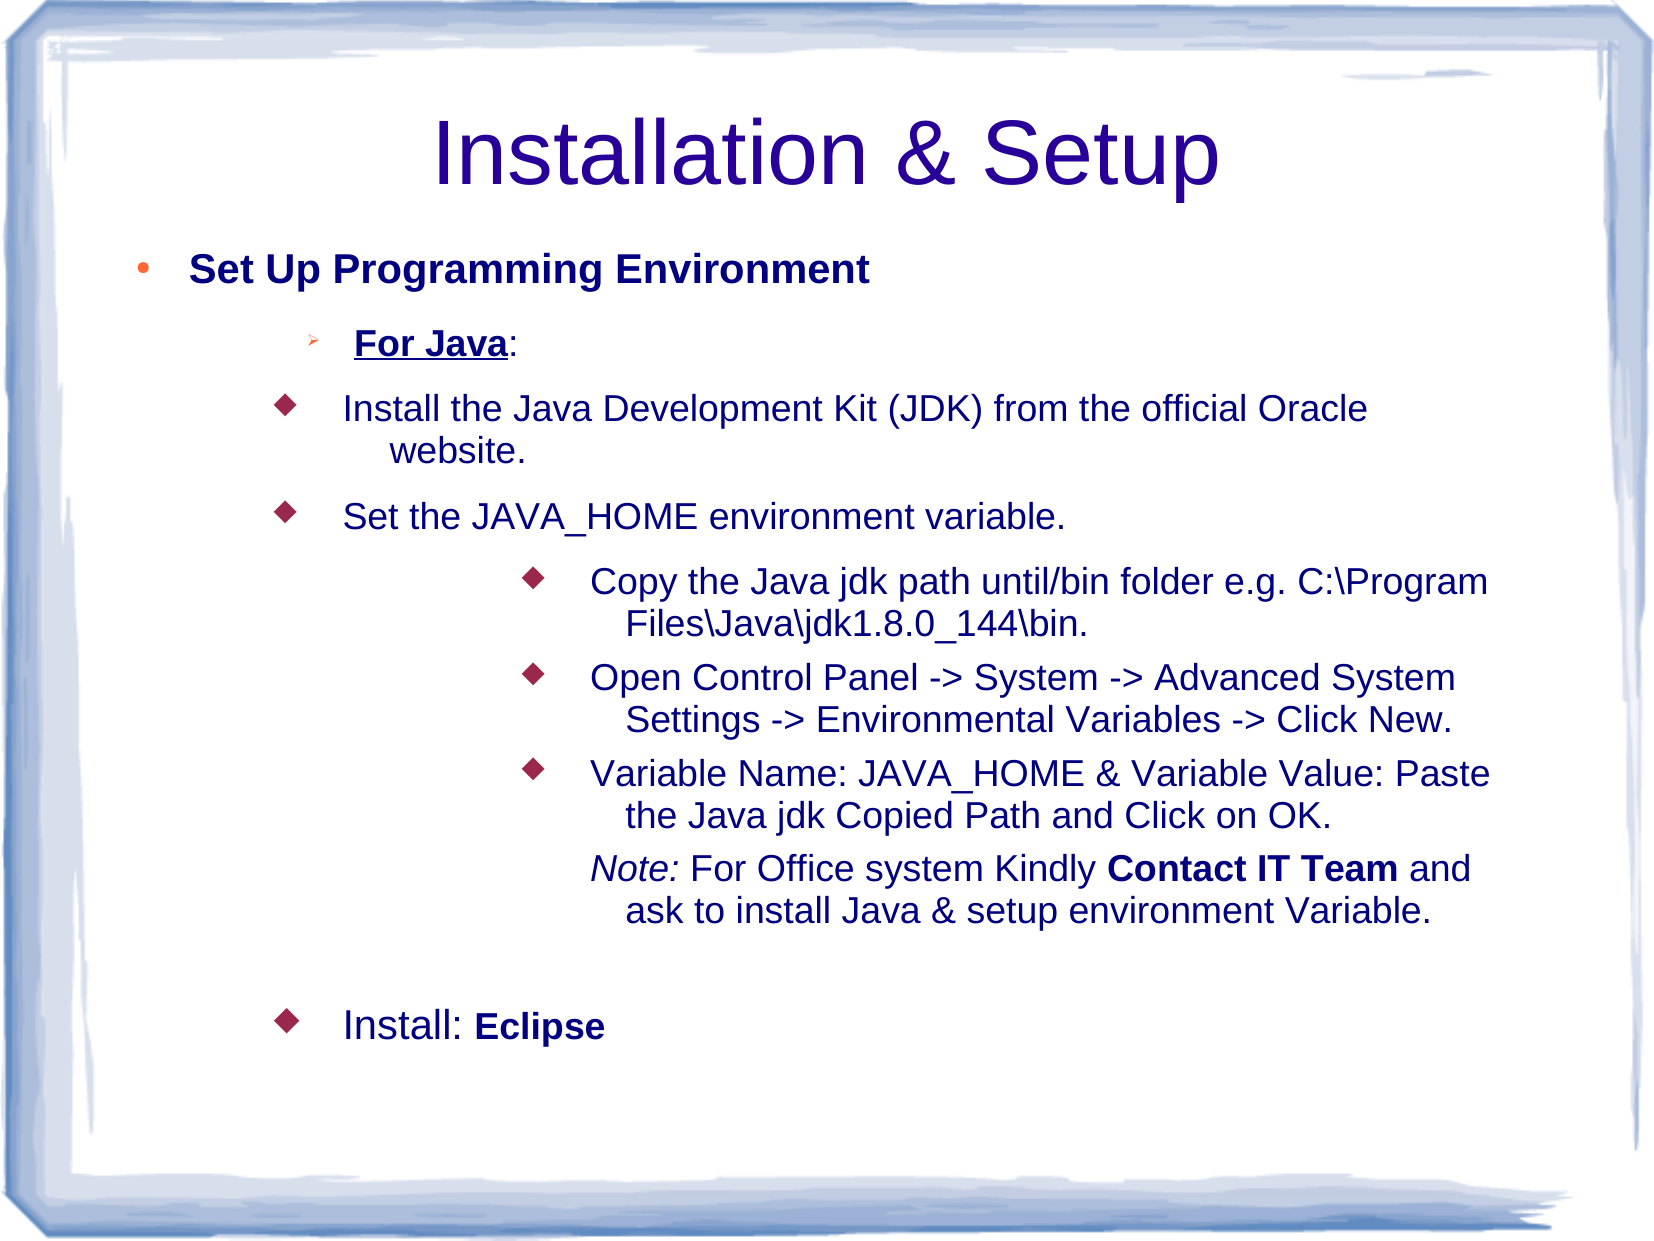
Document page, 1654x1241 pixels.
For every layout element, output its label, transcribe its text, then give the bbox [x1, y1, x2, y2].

title Installation & Setup [82, 49, 1571, 257]
picture [0, 0, 1654, 1241]
list Set Up Programming Environment For Java: Install the Java Development Kit (JDK) from the official Oracle website. Set the JAVA_HOME environment variable. Copy the Java jdk path until/bin folder e.g. C:\Program Files\Java\jdk1.8.0_144\bin. Open Control Panel -> System -> Advanced System Settings -> Environmental Variables -> Click New. Variable Name: JAVA_HOME & Variable Value: Paste the Java jdk Copied Path and Click on OK. Note: For Office system Kindly Contact IT Team and ask to install Java & setup environment Variable. Install: Eclipse [118, 246, 1500, 1169]
